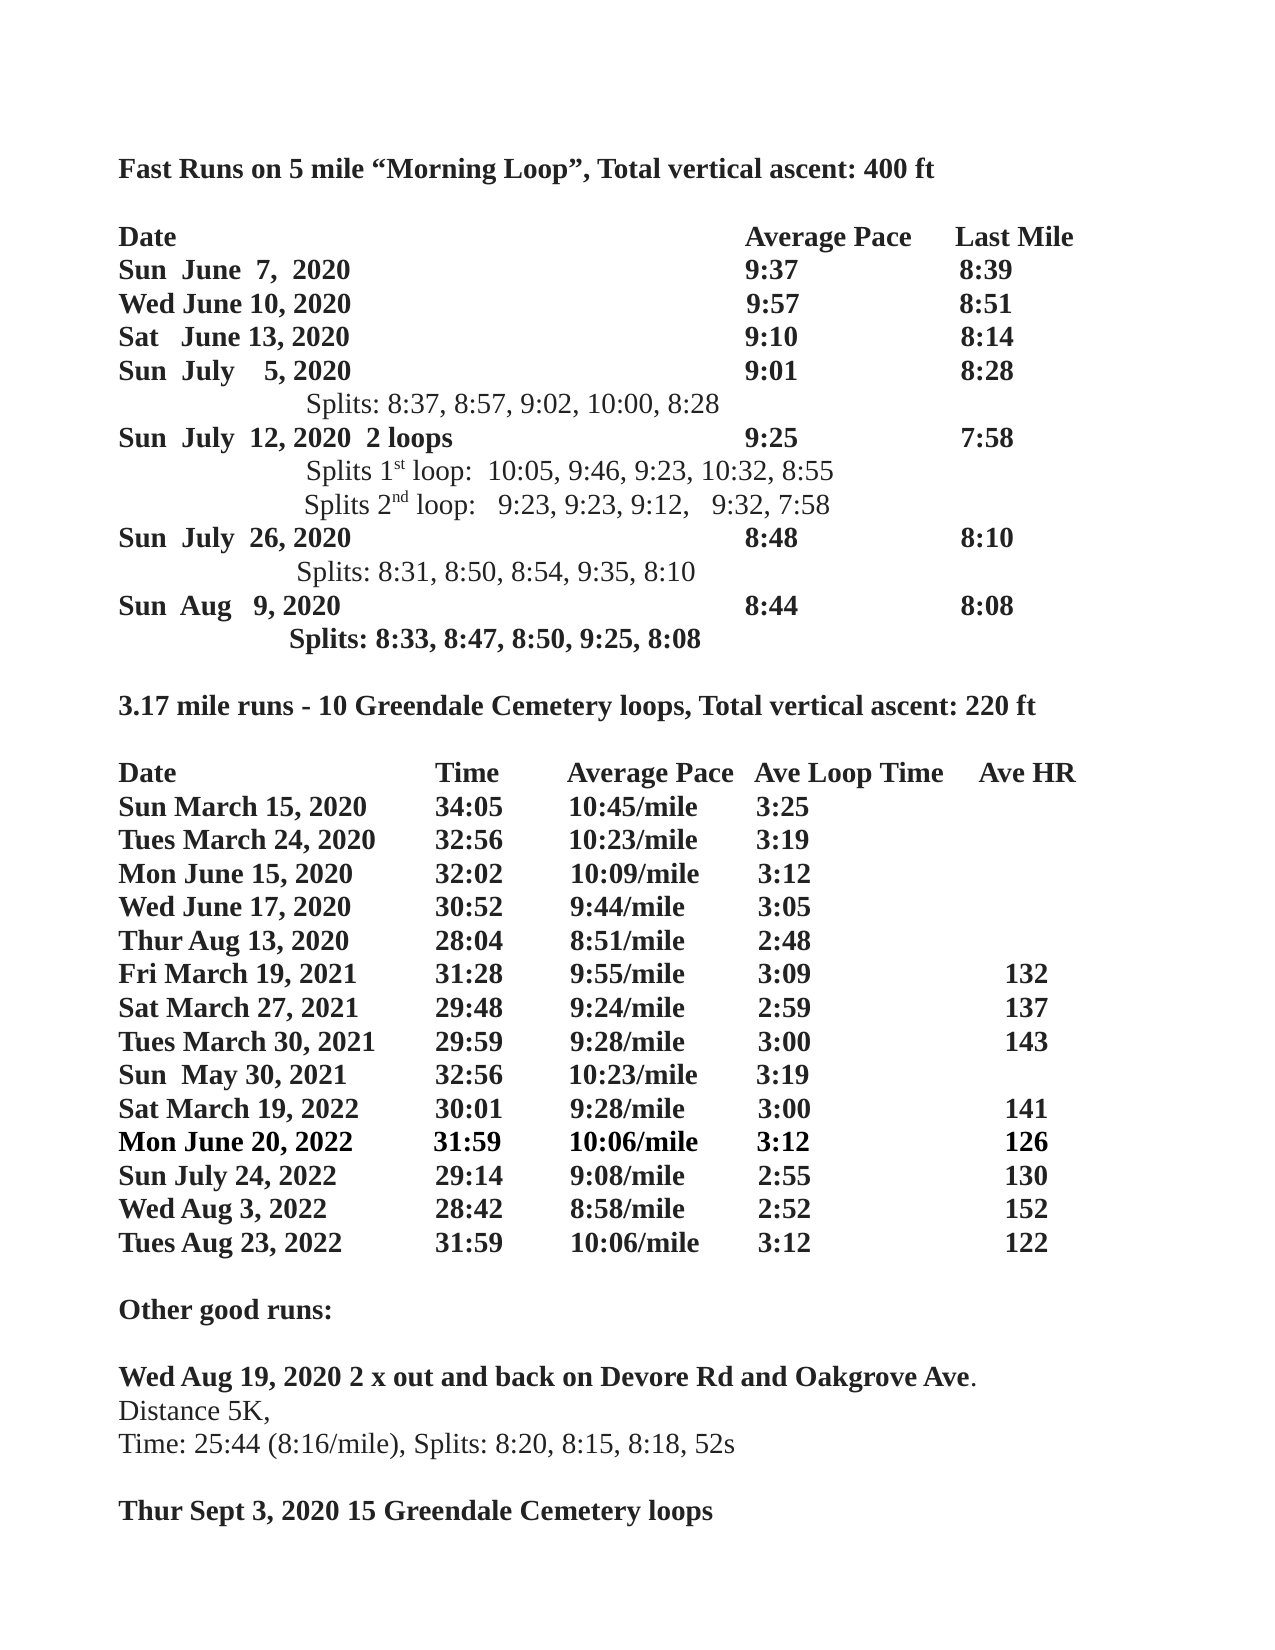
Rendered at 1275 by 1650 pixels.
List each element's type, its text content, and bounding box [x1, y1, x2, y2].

text Sun June 7, 2020 9:37 8:39 [118, 252, 1161, 286]
text Fast Runs on 5 mile “Morning Loop”, Total vertical ascent: 400 ft [118, 152, 1161, 185]
text Sat June 13, 2020 9:10 8:14 Sun July 5, 2020 9:01 8:28 Splits: 8:37, 8:57, 9:02, 10:00, 8:28 Sun July 12, 2020 2 loops 9:25 7:58 Splits 1st loop: 10:05, 9:46, 9:23, 10:32, 8:55 [118, 319, 1161, 487]
text Date Average Pace Last Mile [118, 219, 1161, 252]
text Thur Aug 13, 2020 28:04 8:51/mile 2:48 [118, 923, 1161, 957]
text Tues Aug 23, 2022 31:59 10:06/mile 3:12 122 [118, 1225, 1161, 1258]
text Distance 5K, [118, 1393, 1161, 1426]
text Time: 25:44 (8:16/mile), Splits: 8:20, 8:15, 8:18, 52s [118, 1426, 1161, 1460]
text Sat March 19, 2022 30:01 9:28/mile 3:00 141 [118, 1091, 1161, 1124]
text Wed Aug 19, 2020 2 x out and back on Devore Rd and Oakgrove Ave. [118, 1359, 1161, 1393]
text Fri March 19, 2021 31:28 9:55/mile 3:09 132 [118, 957, 1161, 990]
text Date Time Average Pace Ave Loop Time Ave HR [118, 755, 1161, 789]
text Tues March 24, 2020 32:56 10:23/mile 3:19 [118, 822, 1161, 856]
text Wed Aug 3, 2022 28:42 8:58/mile 2:52 152 [118, 1191, 1161, 1225]
text Tues March 30, 2021 29:59 9:28/mile 3:00 143 [118, 1024, 1161, 1057]
text Sun July 24, 2022 29:14 9:08/mile 2:55 130 [118, 1158, 1161, 1191]
text Sun Aug 9, 2020 8:44 8:08 Splits: 8:33, 8:47, 8:50, 9:25, 8:08 [118, 588, 1161, 655]
text Sat March 27, 2021 29:48 9:24/mile 2:59 137 [118, 990, 1161, 1024]
text Wed June 17, 2020 30:52 9:44/mile 3:05 [118, 889, 1161, 923]
text Other good runs: [118, 1292, 1161, 1326]
text Sun July 26, 2020 8:48 8:10 Splits: 8:31, 8:50, 8:54, 9:35, 8:10 [118, 521, 1161, 588]
text Mon June 15, 2020 32:02 10:09/mile 3:12 [118, 856, 1161, 889]
text Thur Sept 3, 2020 15 Greendale Cemetery loops [118, 1493, 1161, 1527]
text Wed June 10, 2020 9:57 8:51 [118, 286, 1161, 319]
text Sun May 30, 2021 32:56 10:23/mile 3:19 [118, 1057, 1161, 1091]
text Splits 2nd loop: 9:23, 9:23, 9:12, 9:32, 7:58 [118, 487, 1161, 521]
text Sun March 15, 2020 34:05 10:45/mile 3:25 [118, 789, 1161, 822]
list 3.17 mile runs - 10 Greendale Cemetery loops, Total vertical ascent: 220 ft [118, 688, 1161, 722]
text Mon June 20, 2022 31:59 10:06/mile 3:12 126 [118, 1124, 1157, 1158]
